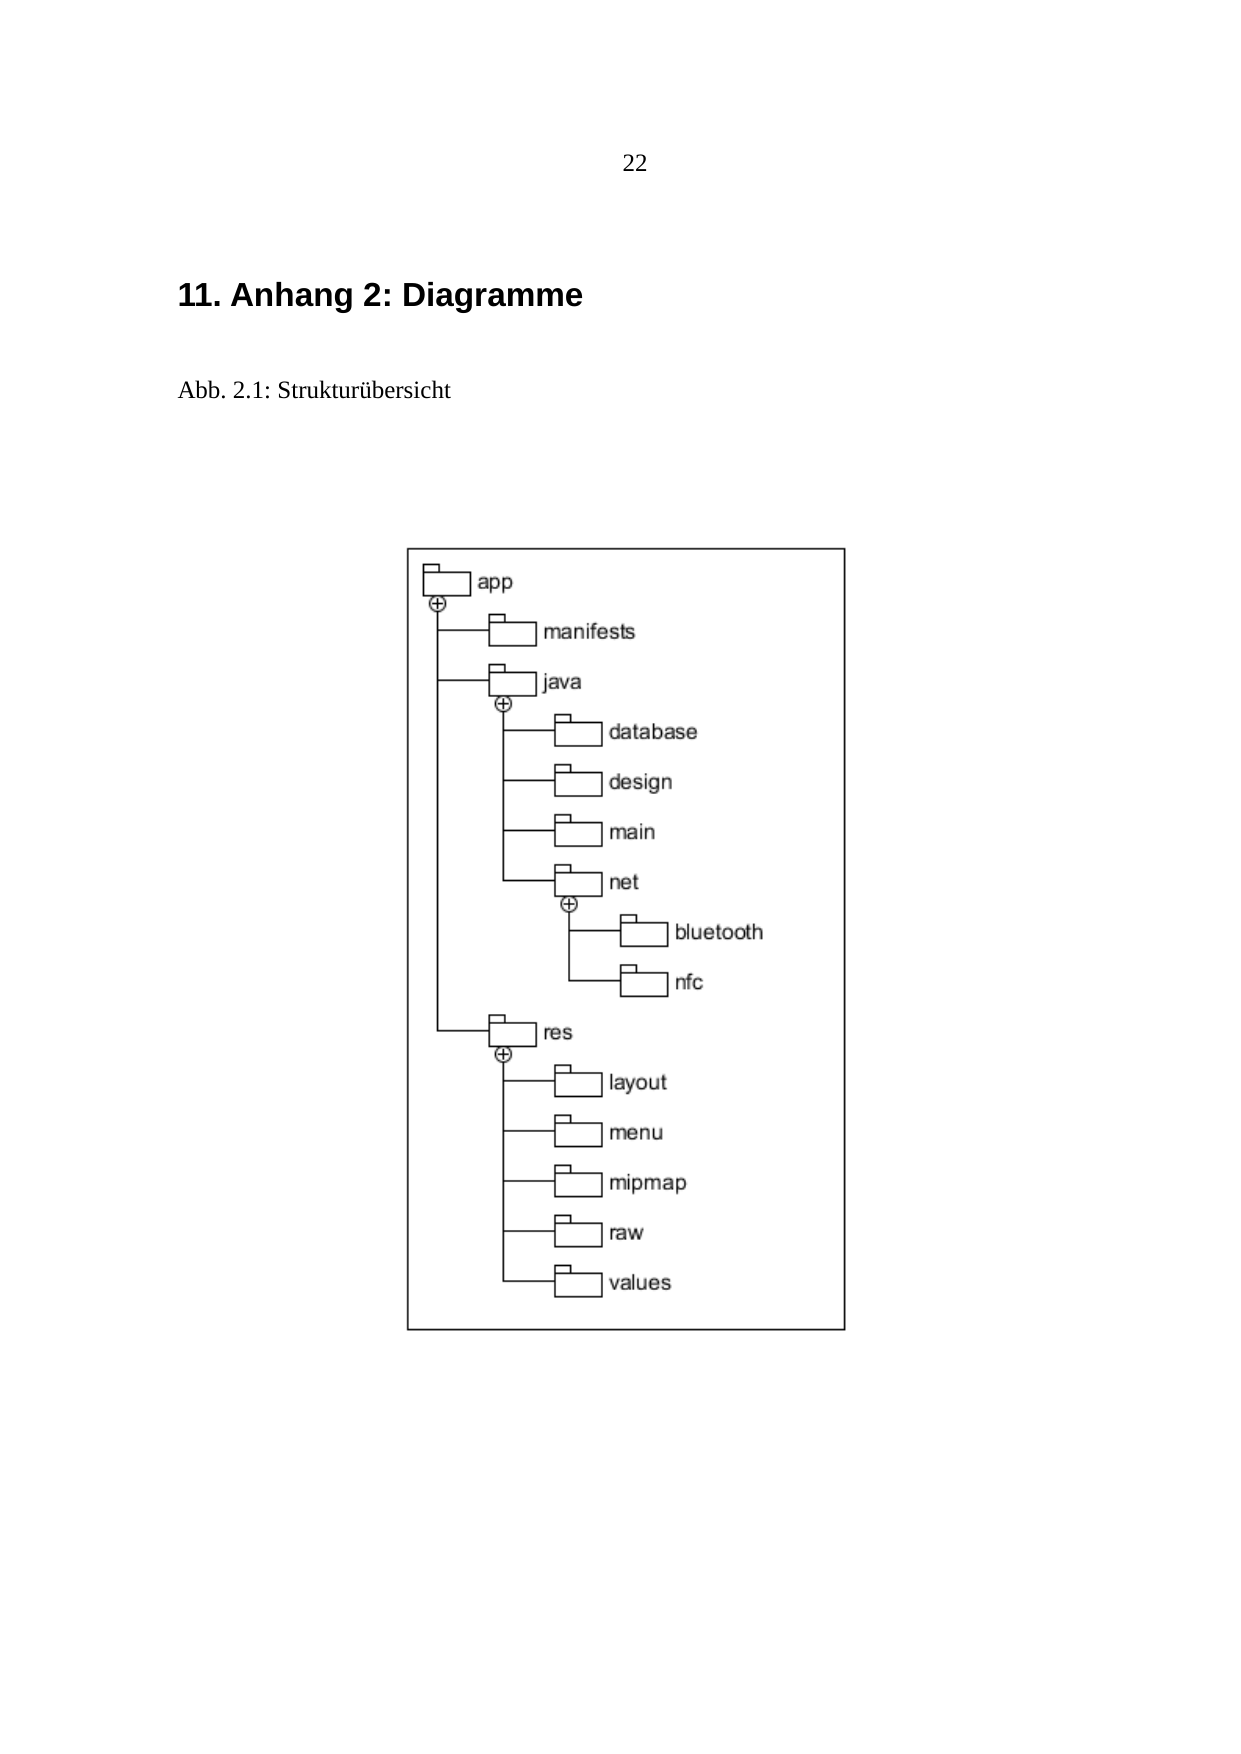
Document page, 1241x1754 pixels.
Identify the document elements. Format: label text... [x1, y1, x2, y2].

text Abb. 2.1: Strukturübersicht [177, 375, 1093, 404]
picture [376, 517, 877, 1362]
subtitle 11. Anhang 2: Diagramme [177, 275, 1093, 314]
